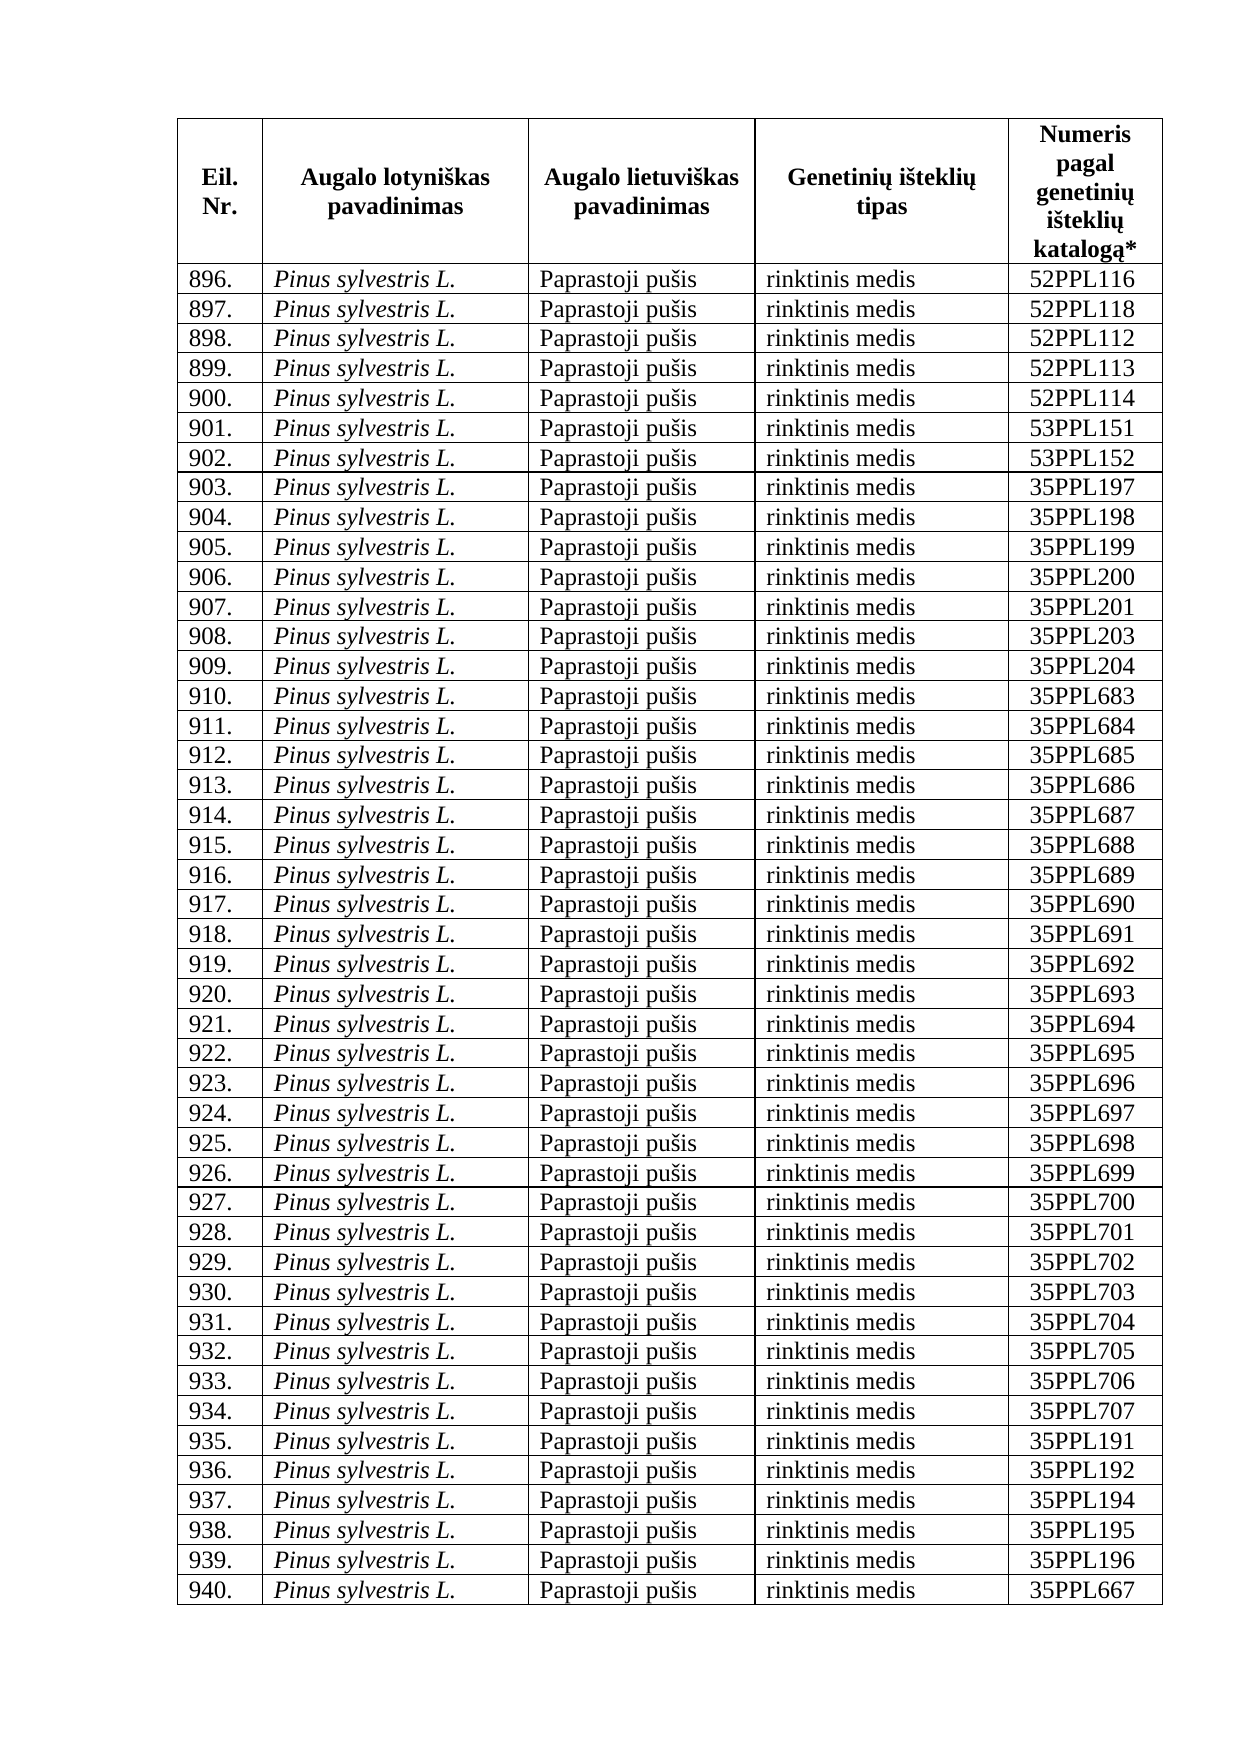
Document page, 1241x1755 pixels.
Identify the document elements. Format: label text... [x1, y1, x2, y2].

table_cell rinktinis medis [756, 353, 1008, 382]
table_cell Paprastoji pušis [529, 890, 754, 918]
table_cell 52PPL112 [1009, 324, 1162, 352]
table_cell rinktinis medis [756, 1188, 1008, 1216]
table_cell 52PPL116 [1009, 264, 1162, 293]
table_cell 35PPL684 [1009, 711, 1162, 739]
table_cell Pinus sylvestris L. [263, 711, 528, 739]
table_cell 35PPL686 [1009, 770, 1162, 799]
table_cell Paprastoji pušis [529, 592, 754, 620]
table_cell rinktinis medis [756, 1575, 1008, 1603]
table_cell rinktinis medis [756, 1366, 1008, 1395]
table_header Eil. Nr. [178, 119, 262, 263]
table_cell 35PPL697 [1009, 1098, 1162, 1127]
table_cell Pinus sylvestris L. [263, 264, 528, 293]
table_cell Paprastoji pušis [529, 651, 754, 680]
table_cell Pinus sylvestris L. [263, 979, 528, 1008]
table_cell 35PPL703 [1009, 1277, 1162, 1306]
table_cell rinktinis medis [756, 1426, 1008, 1454]
table_cell 35PPL689 [1009, 860, 1162, 888]
table_cell Pinus sylvestris L. [263, 443, 528, 471]
table_cell rinktinis medis [756, 1098, 1008, 1127]
table_cell 35PPL691 [1009, 919, 1162, 948]
table_cell 35PPL683 [1009, 681, 1162, 710]
table_cell Paprastoji pušis [529, 830, 754, 859]
table_cell 935. [178, 1426, 262, 1454]
table_cell Paprastoji pušis [529, 1515, 754, 1544]
table_cell Paprastoji pušis [529, 562, 754, 591]
table_cell Paprastoji pušis [529, 1247, 754, 1276]
table_cell Paprastoji pušis [529, 860, 754, 888]
table_cell 924. [178, 1098, 262, 1127]
table_cell Paprastoji pušis [529, 1039, 754, 1067]
table_cell Paprastoji pušis [529, 324, 754, 352]
table_cell Paprastoji pušis [529, 443, 754, 471]
table_cell Paprastoji pušis [529, 979, 754, 1008]
table_cell rinktinis medis [756, 1039, 1008, 1067]
table_cell Pinus sylvestris L. [263, 502, 528, 531]
table_cell Pinus sylvestris L. [263, 383, 528, 412]
table_cell Paprastoji pušis [529, 473, 754, 501]
table_cell 35PPL692 [1009, 949, 1162, 978]
table_cell rinktinis medis [756, 1545, 1008, 1574]
table_cell Pinus sylvestris L. [263, 1039, 528, 1067]
table_cell 35PPL693 [1009, 979, 1162, 1008]
table_cell 53PPL152 [1009, 443, 1162, 471]
table_cell 940. [178, 1575, 262, 1603]
table_cell 52PPL113 [1009, 353, 1162, 382]
table_cell 903. [178, 473, 262, 501]
table_cell 35PPL199 [1009, 532, 1162, 561]
table_cell 932. [178, 1336, 262, 1365]
table_cell 35PPL688 [1009, 830, 1162, 859]
table_cell 35PPL707 [1009, 1396, 1162, 1425]
table_cell 35PPL201 [1009, 592, 1162, 620]
table_cell rinktinis medis [756, 1247, 1008, 1276]
table_cell Paprastoji pušis [529, 353, 754, 382]
table_cell rinktinis medis [756, 651, 1008, 680]
table_cell Paprastoji pušis [529, 741, 754, 769]
table_cell rinktinis medis [756, 264, 1008, 293]
table_cell 35PPL702 [1009, 1247, 1162, 1276]
table_cell 35PPL192 [1009, 1456, 1162, 1484]
table_cell 35PPL695 [1009, 1039, 1162, 1067]
table_cell 938. [178, 1515, 262, 1544]
table_cell Pinus sylvestris L. [263, 1396, 528, 1425]
table_cell rinktinis medis [756, 770, 1008, 799]
table_cell rinktinis medis [756, 1456, 1008, 1484]
table_cell 915. [178, 830, 262, 859]
table_cell Pinus sylvestris L. [263, 890, 528, 918]
table_cell 899. [178, 353, 262, 382]
table_cell 922. [178, 1039, 262, 1067]
table_cell 35PPL197 [1009, 473, 1162, 501]
table_cell Paprastoji pušis [529, 1366, 754, 1395]
table_cell Pinus sylvestris L. [263, 1277, 528, 1306]
table_cell 35PPL701 [1009, 1217, 1162, 1246]
table_cell Paprastoji pušis [529, 1396, 754, 1425]
table_cell 35PPL196 [1009, 1545, 1162, 1574]
table_cell Paprastoji pušis [529, 264, 754, 293]
table_cell Pinus sylvestris L. [263, 1068, 528, 1097]
table_cell 905. [178, 532, 262, 561]
table_cell 934. [178, 1396, 262, 1425]
table_cell 898. [178, 324, 262, 352]
table_cell 52PPL114 [1009, 383, 1162, 412]
table_cell 35PPL705 [1009, 1336, 1162, 1365]
table_cell rinktinis medis [756, 324, 1008, 352]
table_cell 939. [178, 1545, 262, 1574]
table_cell 35PPL667 [1009, 1575, 1162, 1603]
table_cell 927. [178, 1188, 262, 1216]
table_cell rinktinis medis [756, 741, 1008, 769]
table_cell 35PPL704 [1009, 1307, 1162, 1335]
table_cell rinktinis medis [756, 562, 1008, 591]
table_cell rinktinis medis [756, 621, 1008, 650]
table_cell Paprastoji pušis [529, 502, 754, 531]
table_cell rinktinis medis [756, 1158, 1008, 1186]
table_cell Paprastoji pušis [529, 919, 754, 948]
table_cell Paprastoji pušis [529, 1545, 754, 1574]
table_cell 897. [178, 294, 262, 322]
table_cell Pinus sylvestris L. [263, 919, 528, 948]
table_cell rinktinis medis [756, 1277, 1008, 1306]
table_cell 913. [178, 770, 262, 799]
table_cell Paprastoji pušis [529, 1575, 754, 1603]
table_cell 902. [178, 443, 262, 471]
table_cell Paprastoji pušis [529, 1456, 754, 1484]
table_cell 937. [178, 1485, 262, 1514]
table_cell Paprastoji pušis [529, 1128, 754, 1157]
table_cell rinktinis medis [756, 681, 1008, 710]
table_cell Pinus sylvestris L. [263, 1485, 528, 1514]
table_cell 35PPL194 [1009, 1485, 1162, 1514]
table_cell 912. [178, 741, 262, 769]
table_cell Pinus sylvestris L. [263, 592, 528, 620]
table_cell Pinus sylvestris L. [263, 562, 528, 591]
table_cell Paprastoji pušis [529, 1009, 754, 1037]
table_cell 914. [178, 800, 262, 829]
table_cell 921. [178, 1009, 262, 1037]
table_cell Pinus sylvestris L. [263, 1545, 528, 1574]
table_cell 906. [178, 562, 262, 591]
table_cell 900. [178, 383, 262, 412]
table_cell rinktinis medis [756, 1009, 1008, 1037]
table_cell Paprastoji pušis [529, 800, 754, 829]
table_cell Pinus sylvestris L. [263, 1307, 528, 1335]
table_cell Paprastoji pušis [529, 413, 754, 442]
table_cell 918. [178, 919, 262, 948]
table_cell Paprastoji pušis [529, 532, 754, 561]
table_cell 911. [178, 711, 262, 739]
table_cell Pinus sylvestris L. [263, 800, 528, 829]
table_cell 35PPL694 [1009, 1009, 1162, 1037]
table_cell 910. [178, 681, 262, 710]
table_cell Paprastoji pušis [529, 1307, 754, 1335]
table_cell Pinus sylvestris L. [263, 1009, 528, 1037]
table_cell 35PPL198 [1009, 502, 1162, 531]
table_cell rinktinis medis [756, 413, 1008, 442]
table_cell rinktinis medis [756, 1485, 1008, 1514]
table_cell Pinus sylvestris L. [263, 1098, 528, 1127]
table_cell Paprastoji pušis [529, 294, 754, 322]
table_cell Paprastoji pušis [529, 621, 754, 650]
table_cell 928. [178, 1217, 262, 1246]
table_cell 35PPL698 [1009, 1128, 1162, 1157]
table_cell rinktinis medis [756, 502, 1008, 531]
table_cell rinktinis medis [756, 383, 1008, 412]
table_cell 35PPL696 [1009, 1068, 1162, 1097]
table_cell 933. [178, 1366, 262, 1395]
table_cell 907. [178, 592, 262, 620]
table_cell Pinus sylvestris L. [263, 770, 528, 799]
table_cell rinktinis medis [756, 1336, 1008, 1365]
table_cell 917. [178, 890, 262, 918]
table_cell 901. [178, 413, 262, 442]
table_cell rinktinis medis [756, 890, 1008, 918]
table_cell rinktinis medis [756, 294, 1008, 322]
table_cell Pinus sylvestris L. [263, 949, 528, 978]
table_cell rinktinis medis [756, 1396, 1008, 1425]
table_cell 35PPL195 [1009, 1515, 1162, 1544]
table_cell 926. [178, 1158, 262, 1186]
table_header Augalo lotyniškas pavadinimas [263, 119, 528, 263]
table_cell Pinus sylvestris L. [263, 353, 528, 382]
table_cell Pinus sylvestris L. [263, 413, 528, 442]
table_cell Pinus sylvestris L. [263, 1188, 528, 1216]
table_cell Paprastoji pušis [529, 1336, 754, 1365]
table_cell 916. [178, 860, 262, 888]
table_cell Pinus sylvestris L. [263, 1515, 528, 1544]
table_header Genetinių išteklių tipas [756, 119, 1008, 263]
table_cell Paprastoji pušis [529, 1426, 754, 1454]
table_cell rinktinis medis [756, 443, 1008, 471]
table_cell 919. [178, 949, 262, 978]
table_cell Pinus sylvestris L. [263, 830, 528, 859]
table_cell Pinus sylvestris L. [263, 1128, 528, 1157]
table_cell Paprastoji pušis [529, 1068, 754, 1097]
table_cell 936. [178, 1456, 262, 1484]
table_cell Pinus sylvestris L. [263, 1456, 528, 1484]
table_cell Pinus sylvestris L. [263, 1426, 528, 1454]
table_cell Pinus sylvestris L. [263, 1247, 528, 1276]
table_cell 930. [178, 1277, 262, 1306]
table_cell 931. [178, 1307, 262, 1335]
table_cell 35PPL204 [1009, 651, 1162, 680]
table_cell rinktinis medis [756, 949, 1008, 978]
table_cell rinktinis medis [756, 711, 1008, 739]
table_cell 35PPL203 [1009, 621, 1162, 650]
table_cell 35PPL200 [1009, 562, 1162, 591]
table_cell Pinus sylvestris L. [263, 473, 528, 501]
table_cell 35PPL700 [1009, 1188, 1162, 1216]
table_cell rinktinis medis [756, 1217, 1008, 1246]
table_cell 53PPL151 [1009, 413, 1162, 442]
table_cell Paprastoji pušis [529, 1158, 754, 1186]
table_cell 909. [178, 651, 262, 680]
table_cell 35PPL699 [1009, 1158, 1162, 1186]
table_cell Pinus sylvestris L. [263, 1575, 528, 1603]
table_cell rinktinis medis [756, 1068, 1008, 1097]
table_cell rinktinis medis [756, 1307, 1008, 1335]
table_cell Paprastoji pušis [529, 1277, 754, 1306]
table_cell 923. [178, 1068, 262, 1097]
table_cell 35PPL685 [1009, 741, 1162, 769]
table_cell Pinus sylvestris L. [263, 741, 528, 769]
table_cell 908. [178, 621, 262, 650]
table_cell Paprastoji pušis [529, 1485, 754, 1514]
table_cell Paprastoji pušis [529, 1188, 754, 1216]
table_cell 929. [178, 1247, 262, 1276]
table_cell Pinus sylvestris L. [263, 532, 528, 561]
table_cell rinktinis medis [756, 532, 1008, 561]
table_cell Paprastoji pušis [529, 711, 754, 739]
table_cell 35PPL687 [1009, 800, 1162, 829]
table_cell Pinus sylvestris L. [263, 621, 528, 650]
table_cell rinktinis medis [756, 979, 1008, 1008]
table_header Augalo lietuviškas pavadinimas [529, 119, 754, 263]
table_cell Pinus sylvestris L. [263, 324, 528, 352]
table_cell 904. [178, 502, 262, 531]
table_cell Pinus sylvestris L. [263, 1217, 528, 1246]
table_cell 925. [178, 1128, 262, 1157]
table_cell rinktinis medis [756, 592, 1008, 620]
table_cell Pinus sylvestris L. [263, 860, 528, 888]
table_cell Paprastoji pušis [529, 770, 754, 799]
table_cell 35PPL191 [1009, 1426, 1162, 1454]
table_cell Pinus sylvestris L. [263, 294, 528, 322]
table_cell rinktinis medis [756, 860, 1008, 888]
table_cell rinktinis medis [756, 800, 1008, 829]
table_header Numeris pagal genetinių išteklių katalogą* [1009, 119, 1162, 263]
table_cell Paprastoji pušis [529, 681, 754, 710]
table_cell Paprastoji pušis [529, 949, 754, 978]
table_cell rinktinis medis [756, 1515, 1008, 1544]
table_cell rinktinis medis [756, 473, 1008, 501]
table_cell Pinus sylvestris L. [263, 1158, 528, 1186]
table_cell 896. [178, 264, 262, 293]
table_cell Pinus sylvestris L. [263, 1336, 528, 1365]
table_cell 920. [178, 979, 262, 1008]
table_cell 35PPL690 [1009, 890, 1162, 918]
table_cell Paprastoji pušis [529, 383, 754, 412]
table_cell Pinus sylvestris L. [263, 1366, 528, 1395]
table_cell 35PPL706 [1009, 1366, 1162, 1395]
table_cell rinktinis medis [756, 830, 1008, 859]
table_cell Pinus sylvestris L. [263, 681, 528, 710]
table_cell Pinus sylvestris L. [263, 651, 528, 680]
table_cell Paprastoji pušis [529, 1217, 754, 1246]
table_cell 52PPL118 [1009, 294, 1162, 322]
table_cell rinktinis medis [756, 1128, 1008, 1157]
table_cell Paprastoji pušis [529, 1098, 754, 1127]
table_cell rinktinis medis [756, 919, 1008, 948]
